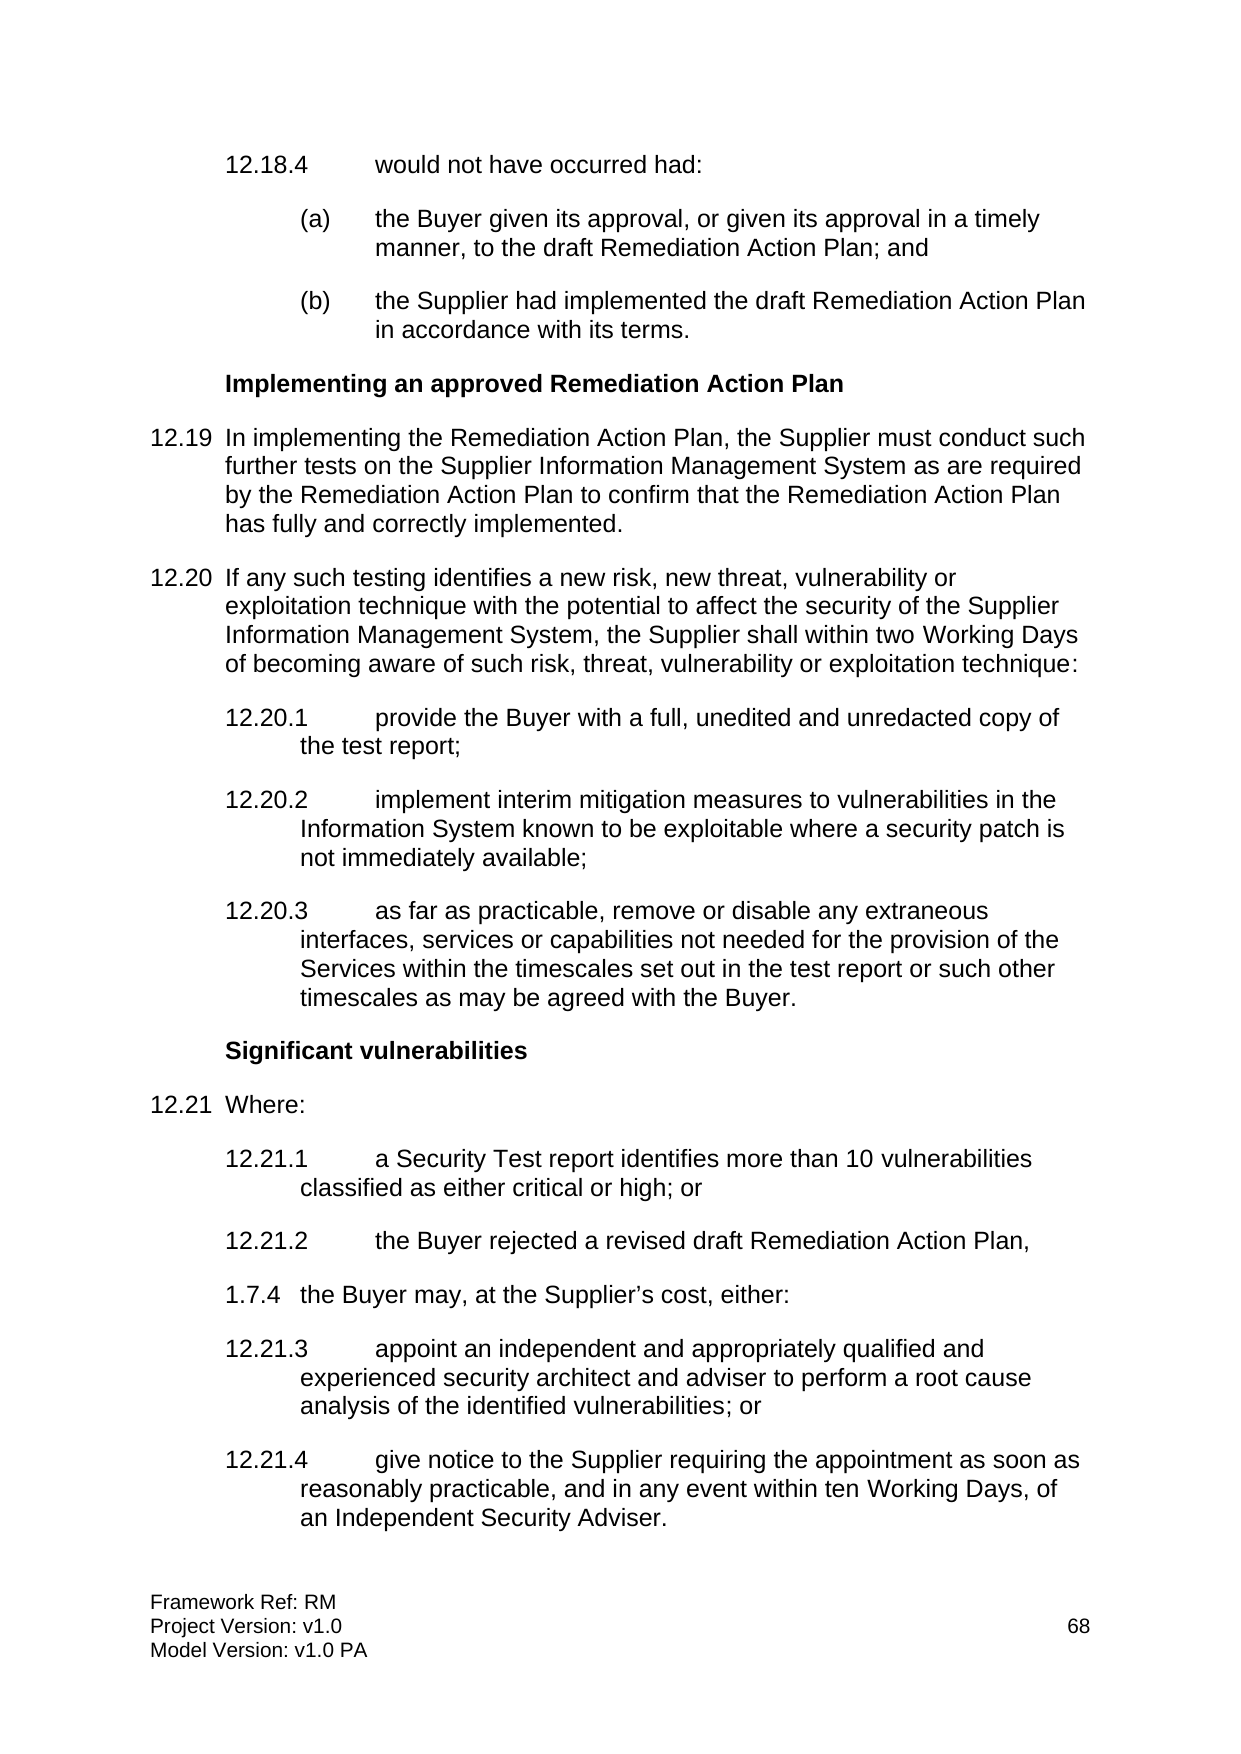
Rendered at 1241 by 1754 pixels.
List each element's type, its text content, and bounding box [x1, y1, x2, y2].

list provide the Buyer with a full, unedited and unredacted copy of the test report; [225, 702, 1091, 760]
list Where: [150, 1090, 1091, 1119]
list appoint an independent and appropriately qualified and experienced security architect and adviser to perform a root cause analysis of the identified vulnerabilities; or [225, 1334, 1091, 1420]
list the Supplier had implemented the draft Remediation Action Plan in accordance with its terms. [300, 286, 1091, 344]
list implement interim mitigation measures to vulnerabilities in the Information System known to be exploitable where a security patch is not immediately available; [225, 785, 1091, 871]
list give notice to the Supplier requiring the appointment as soon as reasonably practicable, and in any event within ten Working Days, of an Independent Security Adviser. [225, 1445, 1091, 1531]
list the Buyer given its approval, or given its approval in a timely manner, to the draft Remediation Action Plan; and [300, 204, 1091, 261]
text Implementing an approved Remediation Action Plan [225, 369, 1091, 397]
text Significant vulnerabilities [225, 1036, 1091, 1065]
list would not have occurred had: [225, 150, 1091, 179]
list If any such testing identifies a new risk, new threat, vulnerability or exploitation technique with the potential to affect the security of the Supplier Information Management System, the Supplier shall within two Working Days of becoming aware of such risk, threat, vulnerability or exploitation technique: [150, 562, 1091, 677]
list as far as practicable, remove or disable any extraneous interfaces, services or capabilities not needed for the provision of the Services within the timescales set out in the test report or such other timescales as may be agreed with the Buyer. [225, 896, 1091, 1011]
subtitle the Buyer may, at the Supplier’s cost, either: [225, 1280, 1091, 1309]
list In implementing the Remediation Action Plan, the Supplier must conduct such further tests on the Supplier Information Management System as are required by the Remediation Action Plan to confirm that the Remediation Action Plan has fully and correctly implemented. [150, 422, 1091, 537]
list the Buyer rejected a revised draft Remediation Action Plan, [225, 1226, 1091, 1255]
list a Security Test report identifies more than 10 vulnerabilities classified as either critical or high; or [225, 1144, 1091, 1201]
